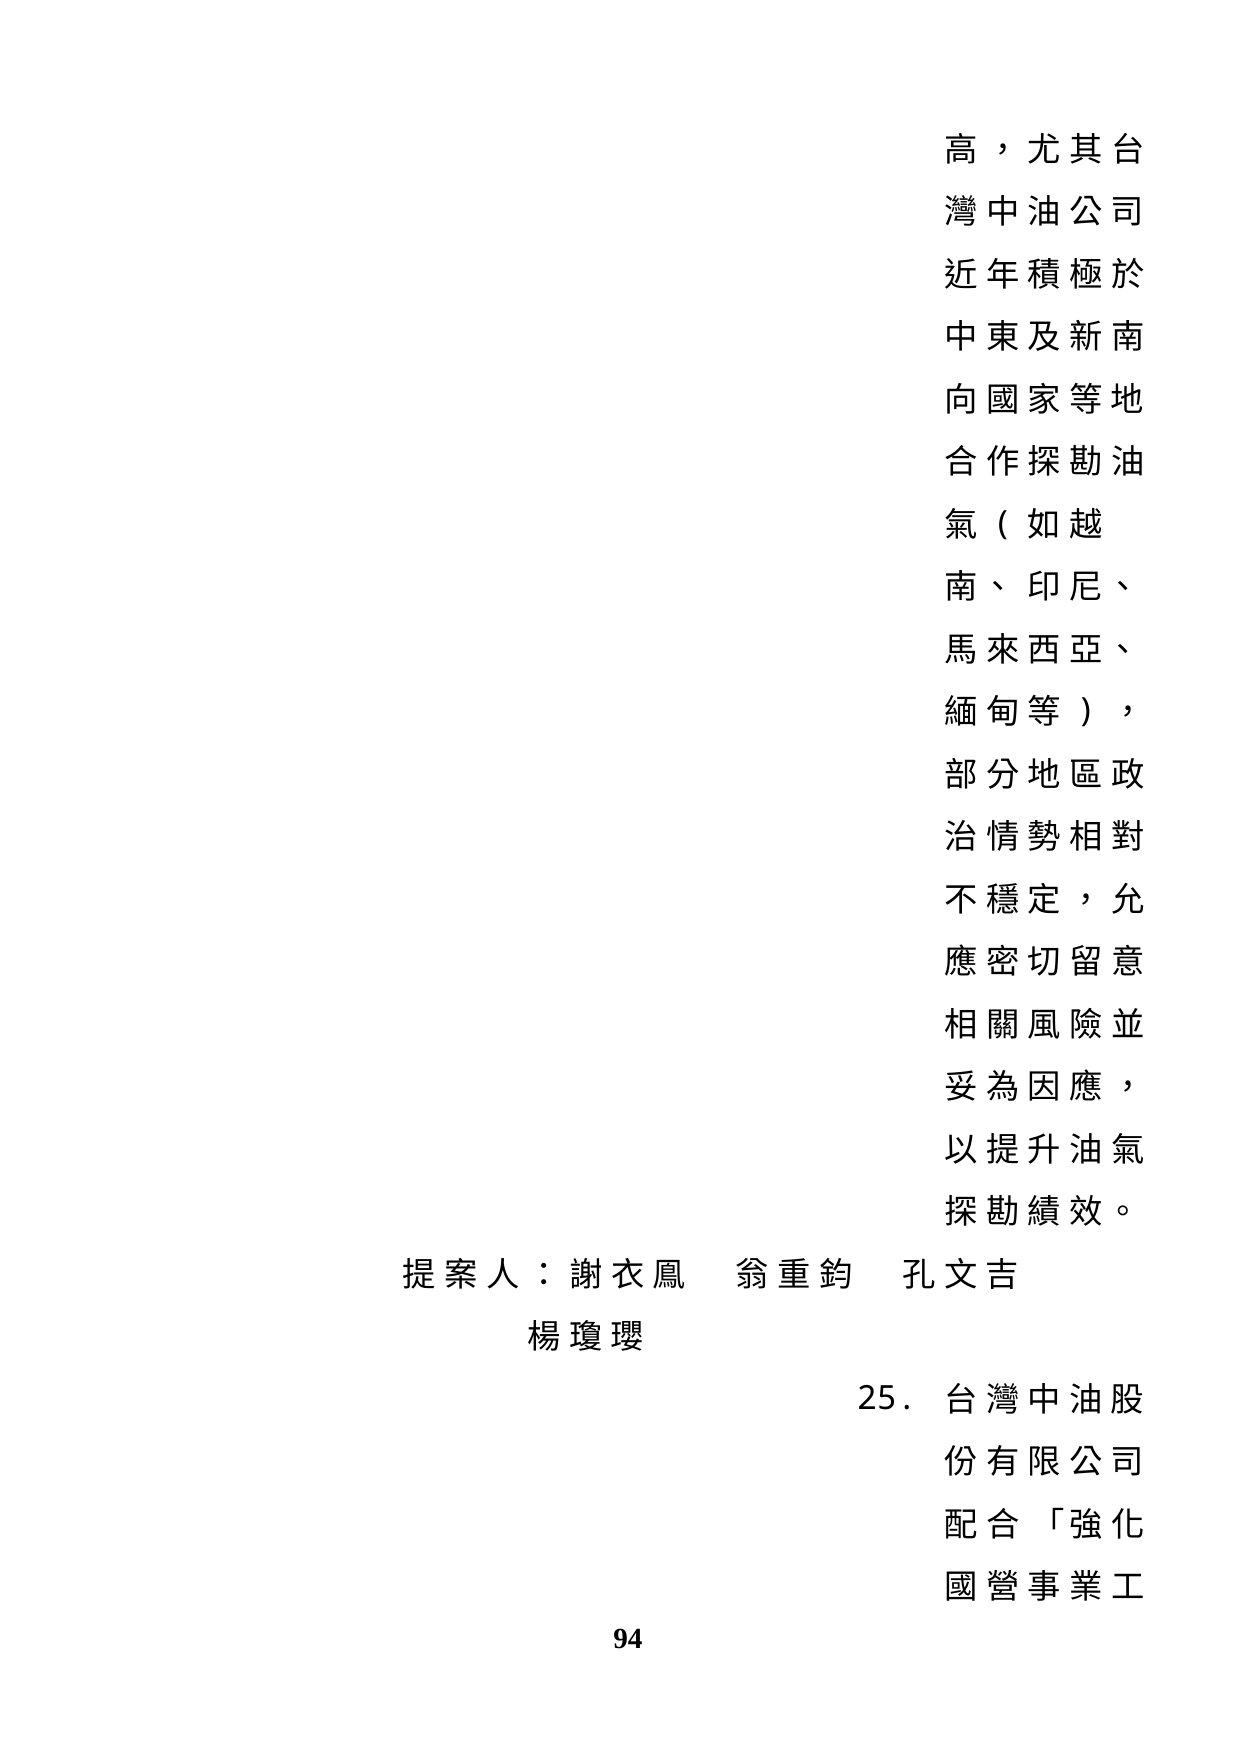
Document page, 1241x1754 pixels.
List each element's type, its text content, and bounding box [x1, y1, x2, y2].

list 高，尤其台灣中油公司近年積極於中東及新南向國家等地合作探勘油氣(如越南、印尼、馬來西亞、緬甸等)，部分地區政治情勢相對不穩定，允應密切留意相關風險並妥為因應，以提升油氣探勘績效。 [859, 105, 1148, 1230]
list 台灣中油股份有限公司配合「強化國營事業工 [849, 1355, 1148, 1605]
text 提案人：謝衣鳯 翁重鈞 孔文吉 楊瓊瓔 [384, 1230, 1044, 1355]
